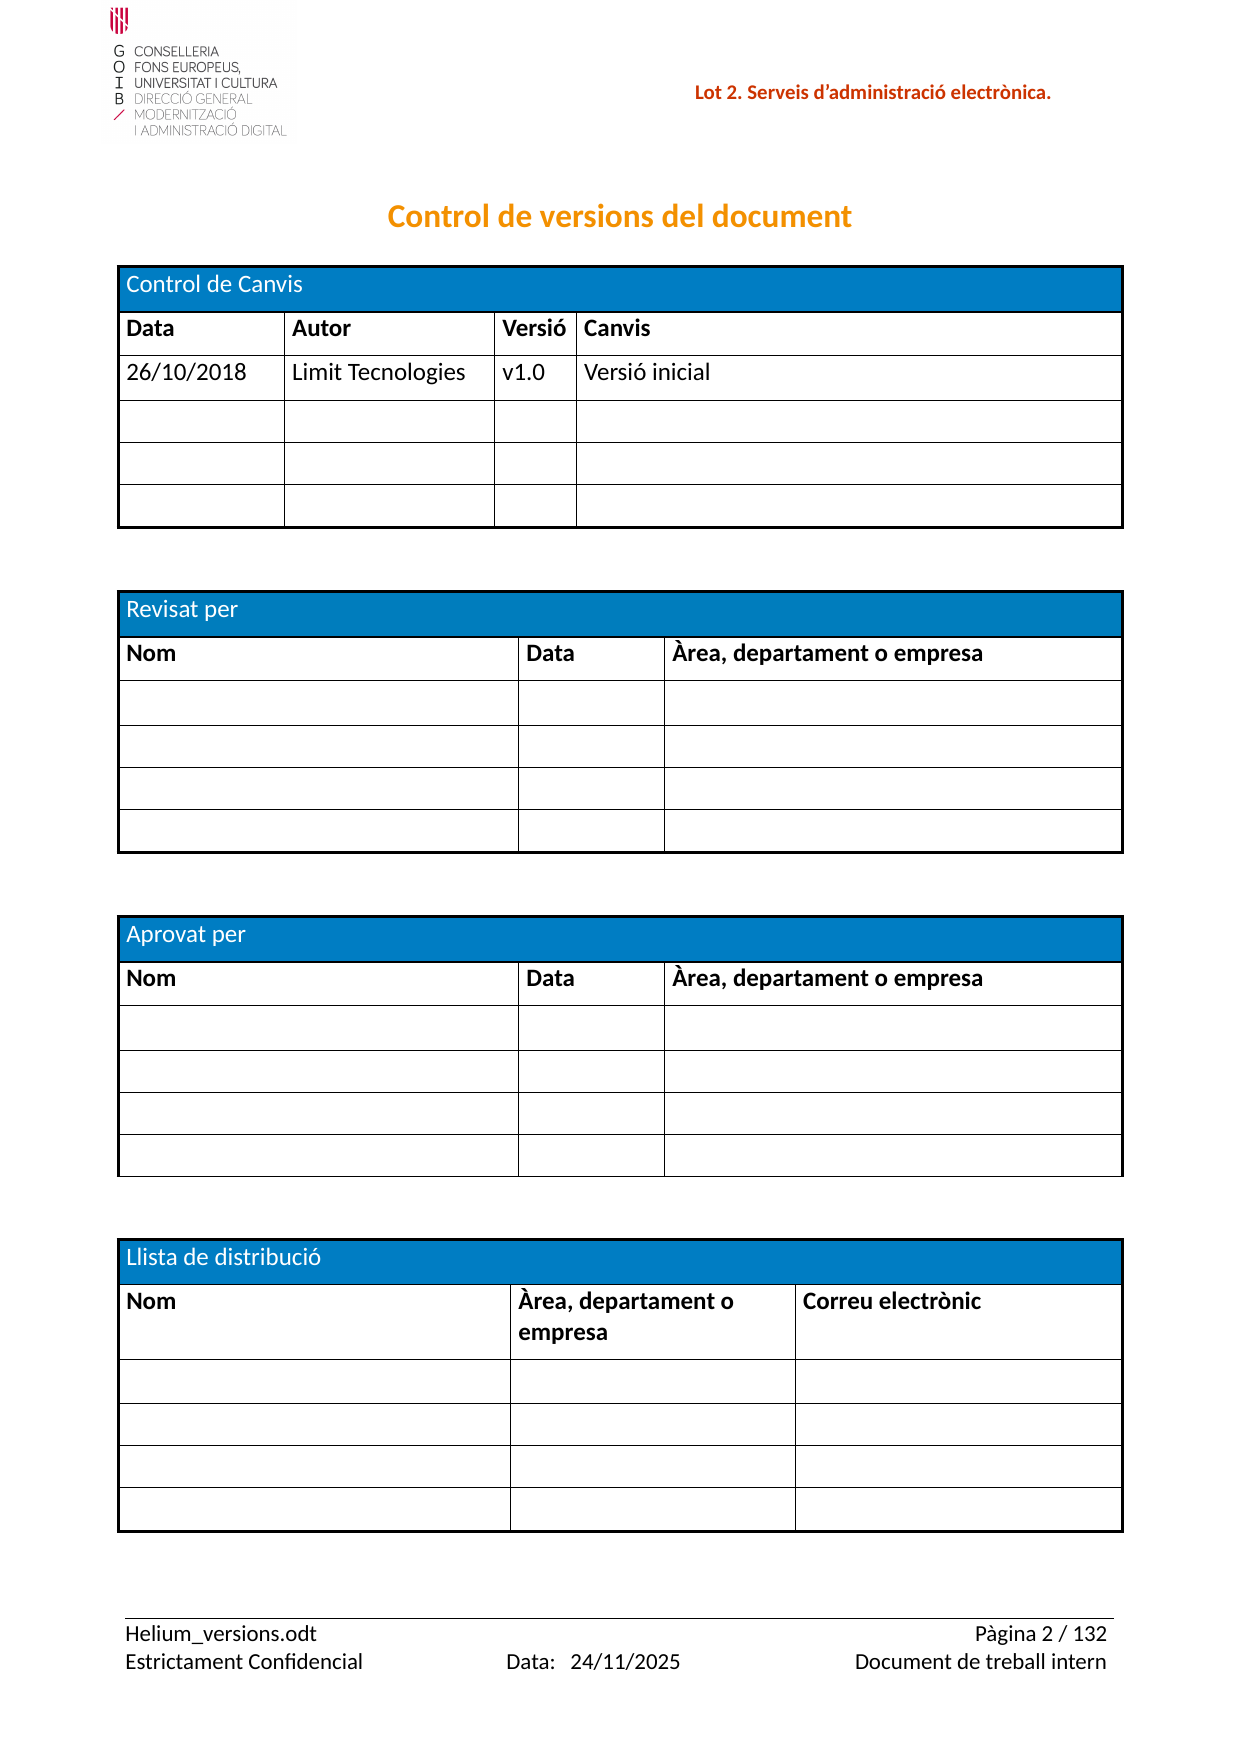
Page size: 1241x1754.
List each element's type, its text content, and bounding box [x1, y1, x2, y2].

table_cell Versió inicial [577, 356, 1121, 399]
table_cell [665, 726, 1121, 767]
table_cell [120, 1404, 510, 1445]
table_cell [495, 443, 576, 484]
table_cell [120, 1488, 510, 1529]
table_cell [665, 1006, 1121, 1049]
table_cell [511, 1488, 795, 1529]
table_cell Correu electrònic [796, 1285, 1121, 1359]
table_cell Àrea, departament o empresa [665, 963, 1121, 1005]
table_cell [120, 485, 284, 526]
table_cell [665, 681, 1121, 724]
table_cell [120, 401, 284, 442]
table_cell [665, 1051, 1121, 1092]
table_cell [495, 485, 576, 526]
table_cell [120, 1360, 510, 1403]
table_cell v1.0 [495, 356, 576, 399]
table_cell [665, 1135, 1121, 1176]
table_header Llista de distribució [120, 1241, 1121, 1284]
table_cell Canvis [577, 313, 1121, 355]
table_cell [120, 1093, 518, 1134]
table_cell [519, 726, 664, 767]
table_cell [519, 768, 664, 809]
table_cell [285, 443, 494, 484]
table_cell Versió [495, 313, 576, 355]
table_cell [495, 401, 576, 442]
table_cell [665, 1093, 1121, 1134]
table_header Revisat per [120, 593, 1121, 636]
table_cell [285, 485, 494, 526]
table_header Aprovat per [120, 918, 1121, 961]
table_cell [665, 810, 1121, 851]
table_cell [796, 1404, 1121, 1445]
table_header Control de Canvis [120, 268, 1121, 311]
table_cell [519, 1051, 664, 1092]
table_cell [285, 401, 494, 442]
table_cell Nom [120, 963, 518, 1005]
table_cell [796, 1446, 1121, 1487]
table_cell Nom [120, 638, 518, 680]
table_cell Limit Tecnologies [285, 356, 494, 399]
table_cell Àrea, departament o empresa [511, 1285, 795, 1359]
table_cell Data [519, 638, 664, 680]
table_cell [519, 1006, 664, 1049]
table_cell [120, 768, 518, 809]
table_cell [120, 1051, 518, 1092]
table_cell [665, 768, 1121, 809]
table_cell [120, 681, 518, 724]
table_cell [796, 1360, 1121, 1403]
table_cell [120, 726, 518, 767]
table_cell 26/10/2018 [120, 356, 284, 399]
table_cell [511, 1404, 795, 1445]
table_cell [511, 1446, 795, 1487]
table_cell Nom [120, 1285, 510, 1359]
table_cell [120, 810, 518, 851]
table_cell [120, 1446, 510, 1487]
table_cell [519, 810, 664, 851]
table_cell [120, 1006, 518, 1049]
table_cell [511, 1360, 795, 1403]
picture [100, 0, 297, 144]
table_cell Àrea, departament o empresa [665, 638, 1121, 680]
table_cell Autor [285, 313, 494, 355]
table_cell [577, 401, 1121, 442]
table_cell Data [120, 313, 284, 355]
table_cell [120, 1135, 518, 1176]
table_cell [577, 443, 1121, 484]
table_cell [519, 1135, 664, 1176]
subtitle Control de versions del document [118, 195, 1122, 236]
table_cell [519, 681, 664, 724]
table_cell Data [519, 963, 664, 1005]
table_cell [519, 1093, 664, 1134]
table_cell [120, 443, 284, 484]
table_cell [577, 485, 1121, 526]
table_cell [796, 1488, 1121, 1529]
